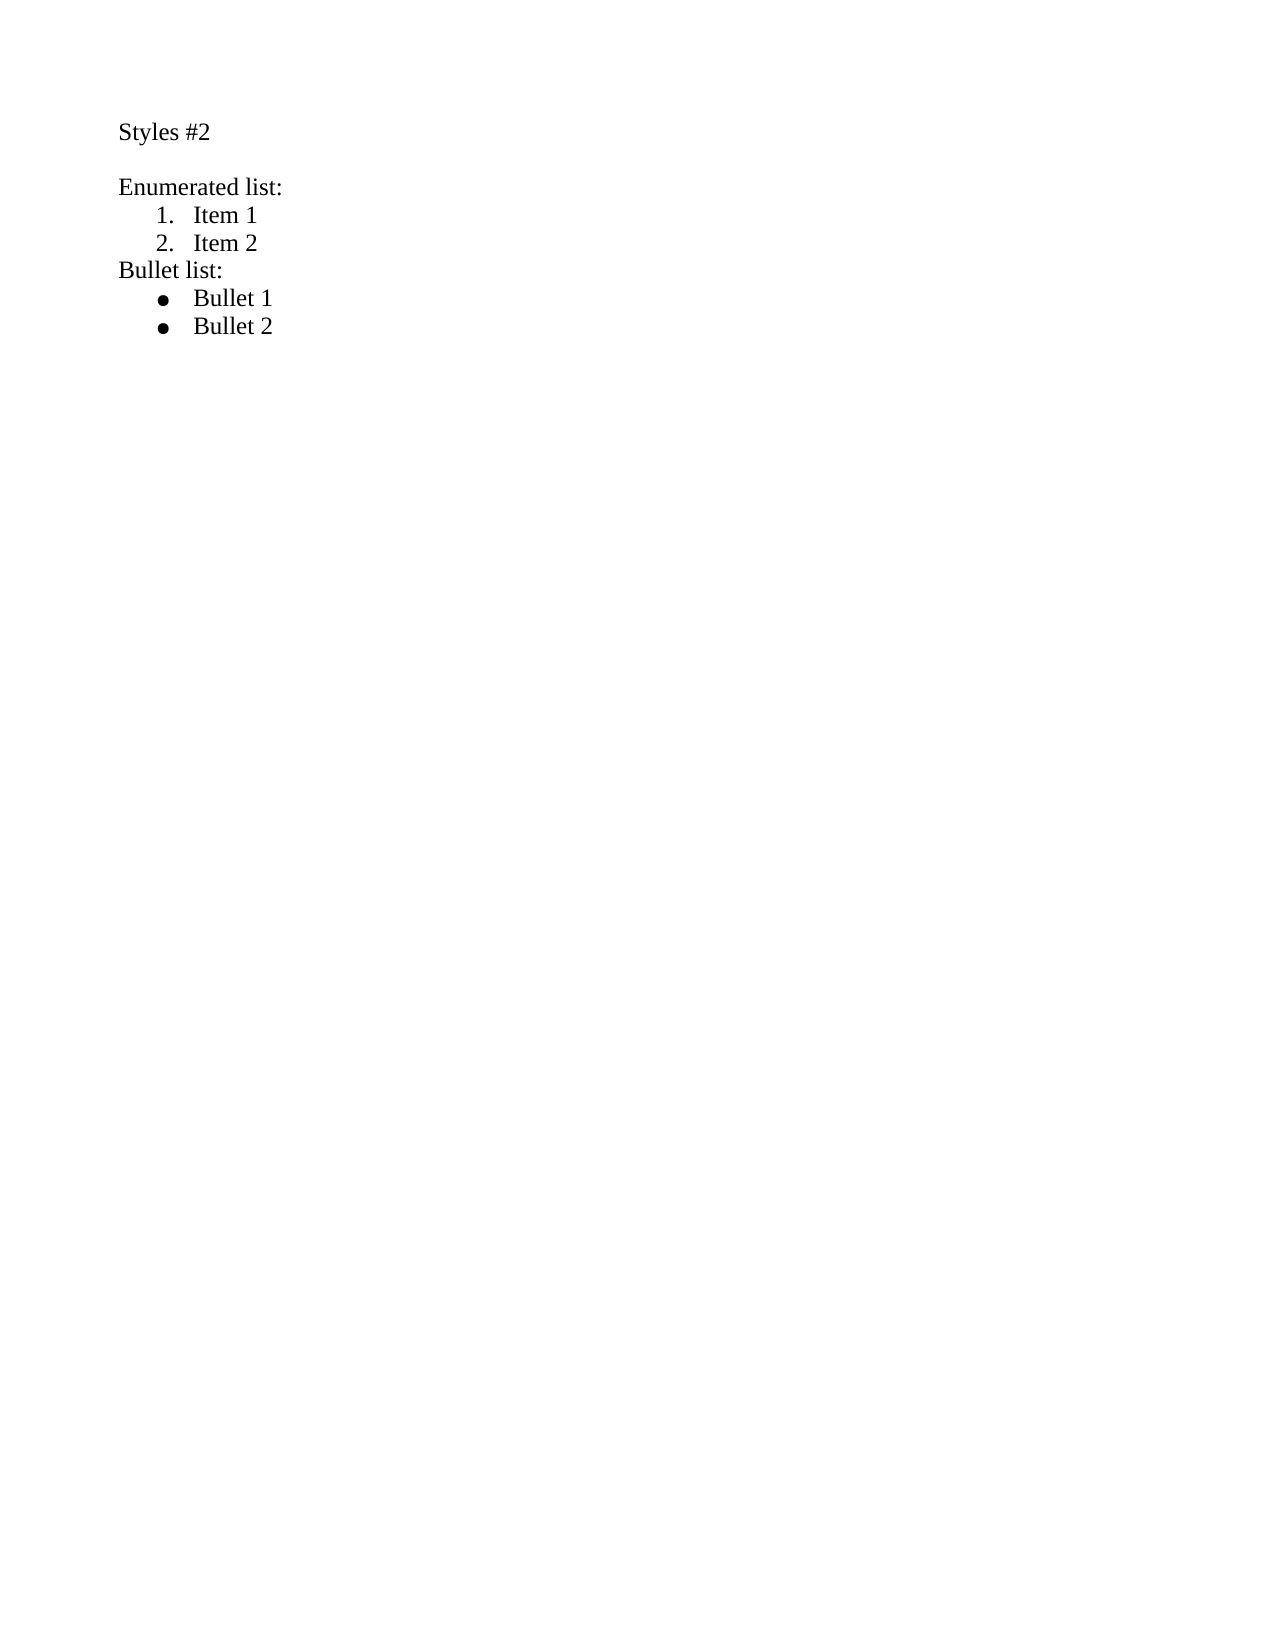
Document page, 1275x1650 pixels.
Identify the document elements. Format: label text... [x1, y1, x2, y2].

list Bullet 2 [156, 312, 1157, 340]
list Item 1 [156, 201, 1157, 229]
text Styles #2 [118, 118, 1157, 146]
text Bullet list: [118, 257, 1157, 284]
list Item 2 [156, 229, 1157, 257]
list Bullet 1 [156, 284, 1157, 312]
text Enumerated list: [118, 173, 1157, 201]
